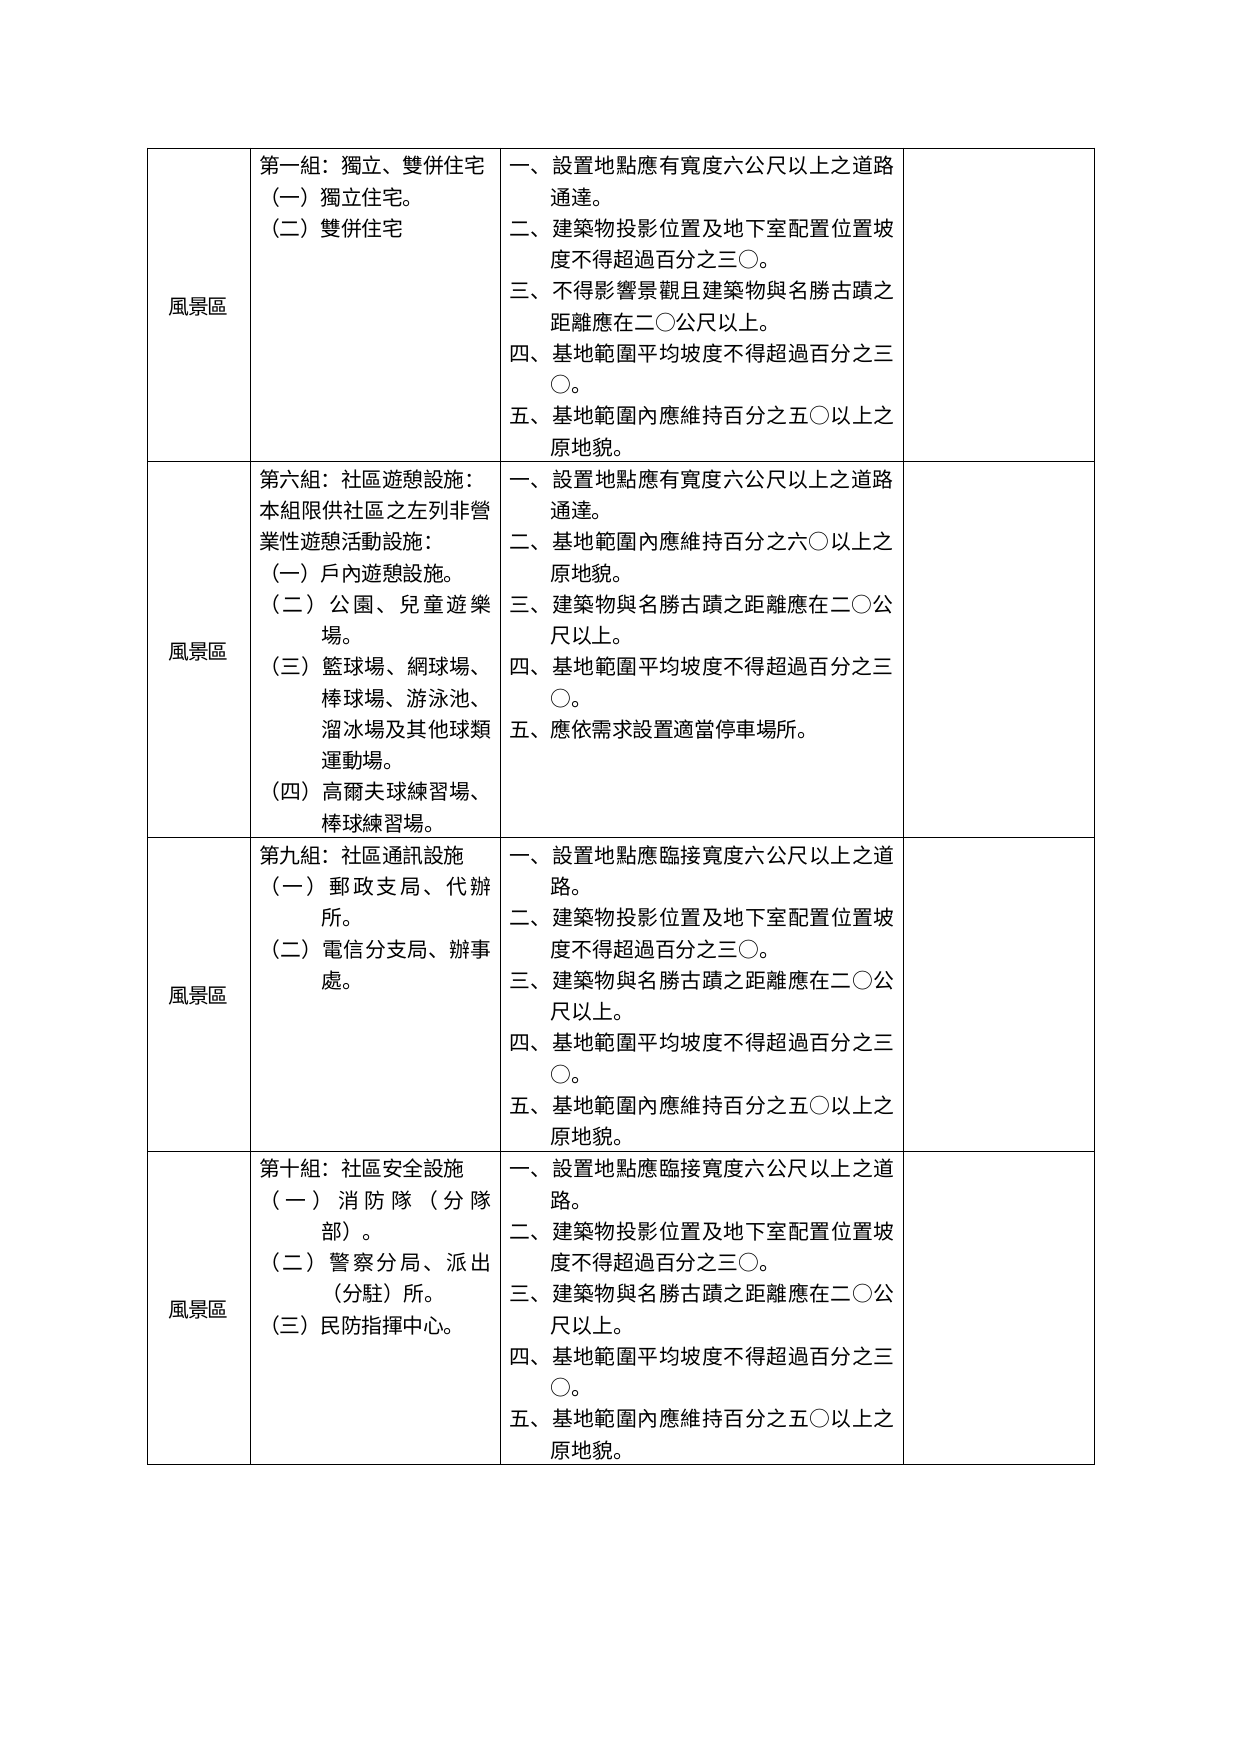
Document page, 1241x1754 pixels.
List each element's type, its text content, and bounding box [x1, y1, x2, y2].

table_cell 一、設置地點應有寬度六公尺以上之道路通達。 二、建築物投影位置及地下室配置位置坡度不得超過百分之三○。 三、不得影響景觀且建築物與名勝古蹟之距離應在二○公尺以上。 四、基地範圍平均坡度不得超過百分之三○。 五、基地範圍內應維持百分之五○以上之原地貌。 [501, 149, 903, 461]
table_cell 第六組：社區遊憩設施： 本組限供社區之左列非營業性遊憩活動設施： （一）戶內遊憩設施。 （二）公園、兒童遊樂場。 （三）籃球場、網球場、棒球場、游泳池、溜冰場及其他球類運動場。 （四）高爾夫球練習場、棒球練習場。 [251, 462, 500, 837]
table_cell 第九組：社區通訊設施 （一）郵政支局、代辦所。 （二）電信分支局、辦事處。 [251, 838, 500, 1151]
table_cell 風景區 [148, 462, 250, 837]
table_cell 一、設置地點應臨接寬度六公尺以上之道路。 二、建築物投影位置及地下室配置位置坡度不得超過百分之三○。 三、建築物與名勝古蹟之距離應在二○公尺以上。 四、基地範圍平均坡度不得超過百分之三○。 五、基地範圍內應維持百分之五○以上之原地貌。 [501, 838, 903, 1151]
table_cell [904, 1152, 1094, 1464]
table_cell [904, 462, 1094, 837]
table_cell 風景區 [148, 1152, 250, 1464]
table_cell 第一組：獨立、雙併住宅 （一）獨立住宅。 （二）雙併住宅 [251, 149, 500, 461]
table_cell 風景區 [148, 838, 250, 1151]
table_cell 第十組：社區安全設施 （一）消防隊（分隊部）。 （二）警察分局、派出（分駐）所。 （三）民防指揮中心。 [251, 1152, 500, 1464]
table_cell 一、設置地點應臨接寬度六公尺以上之道路。 二、建築物投影位置及地下室配置位置坡度不得超過百分之三○。 三、建築物與名勝古蹟之距離應在二○公尺以上。 四、基地範圍平均坡度不得超過百分之三○。 五、基地範圍內應維持百分之五○以上之原地貌。 [501, 1152, 903, 1464]
table_cell 一、設置地點應有寬度六公尺以上之道路通達。 二、基地範圍內應維持百分之六○以上之原地貌。 三、建築物與名勝古蹟之距離應在二○公尺以上。 四、基地範圍平均坡度不得超過百分之三○。 五、應依需求設置適當停車場所。 [501, 462, 903, 837]
table_cell [904, 838, 1094, 1151]
table_cell 風景區 [148, 149, 250, 461]
table_cell [904, 149, 1094, 461]
